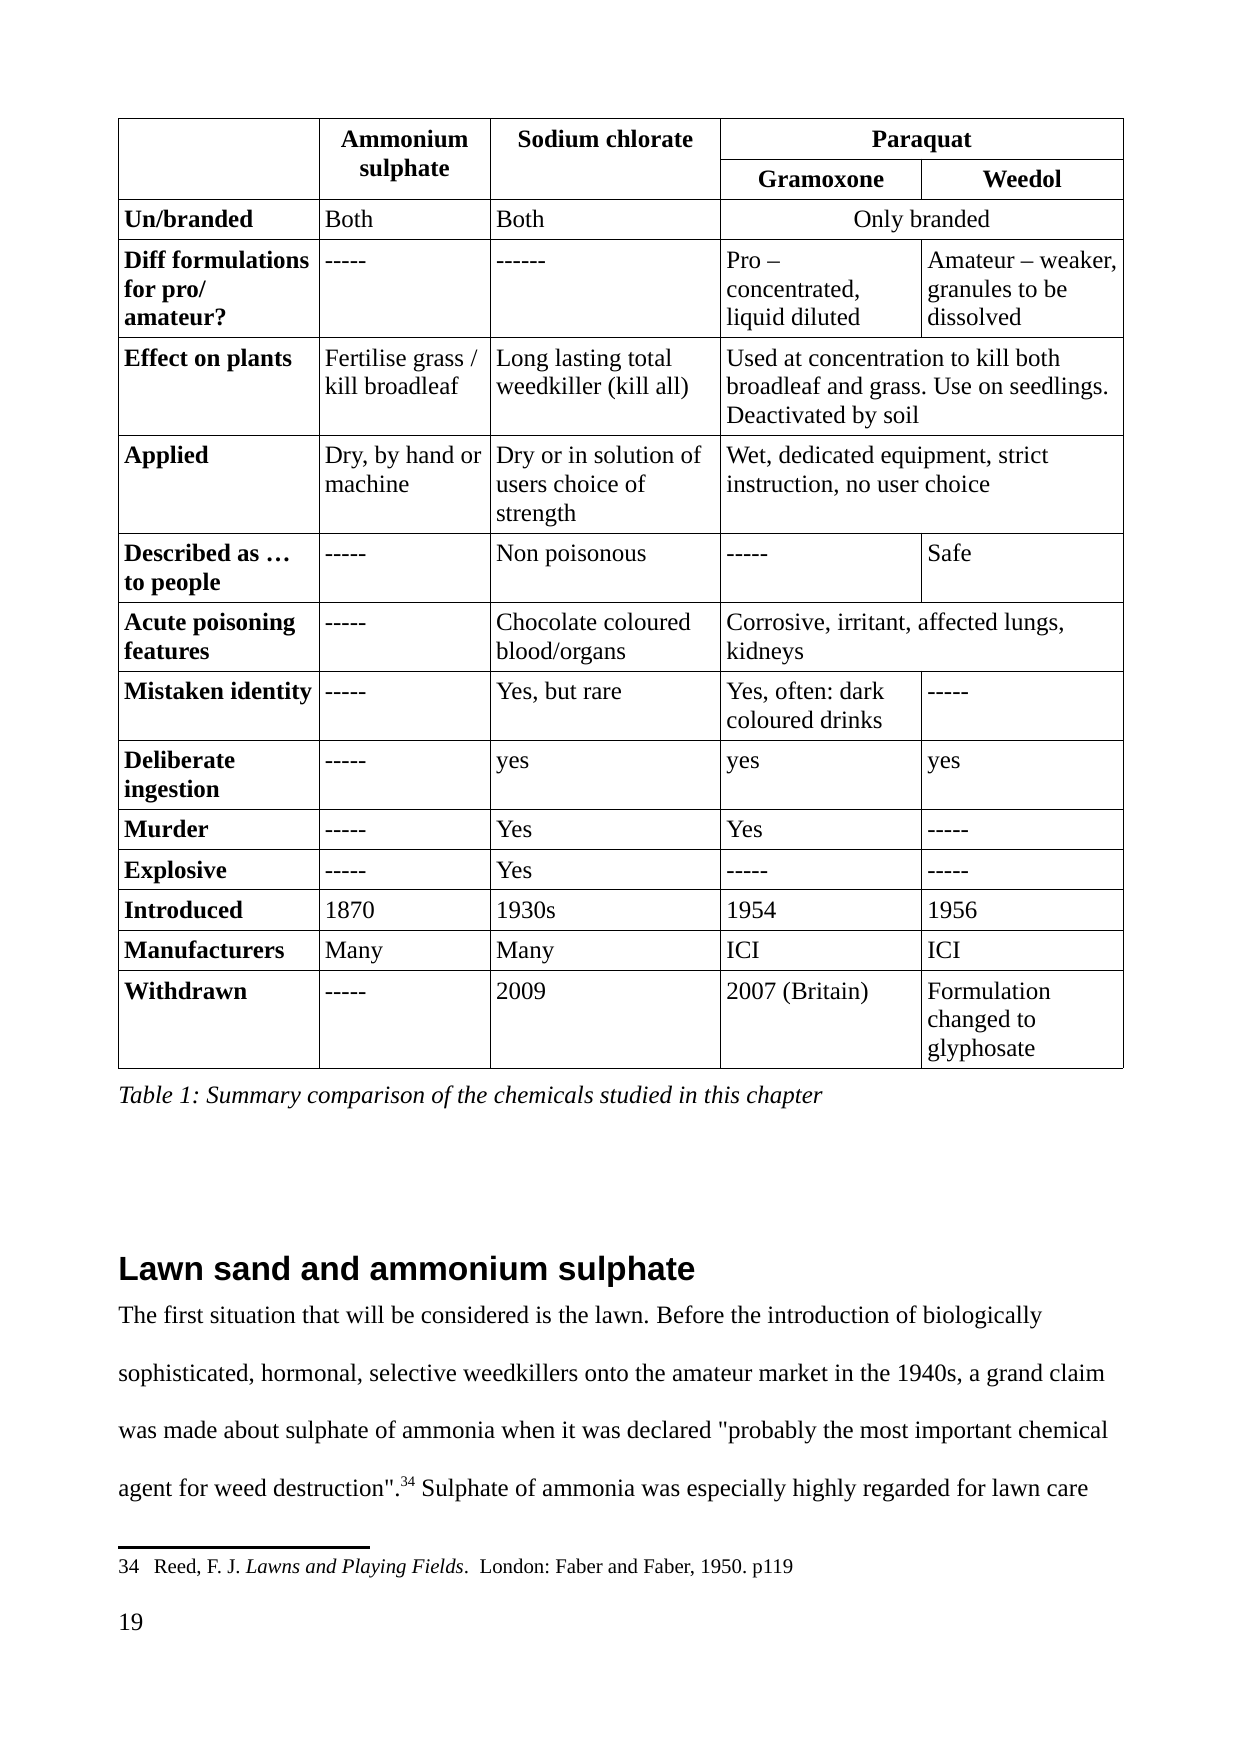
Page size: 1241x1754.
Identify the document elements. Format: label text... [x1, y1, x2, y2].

table_cell 1870 [320, 890, 490, 930]
table_cell ----- [320, 810, 490, 849]
table_header [119, 119, 319, 199]
table_cell Only branded [721, 200, 1123, 239]
table_cell Manufacturers [119, 931, 319, 970]
table_cell ICI [922, 931, 1123, 970]
table_cell Deliberate ingestion [119, 741, 319, 809]
table_cell Gramoxone [721, 160, 921, 199]
table_cell ----- [320, 850, 490, 889]
table_cell Pro – concentrated, liquid diluted [721, 240, 921, 337]
table_cell Non poisonous [491, 534, 720, 602]
table_cell ----- [721, 534, 921, 602]
table_cell Many [491, 931, 720, 970]
table_header Sodium chlorate [491, 119, 720, 199]
table_cell ----- [320, 971, 490, 1068]
table_cell 2009 [491, 971, 720, 1068]
table_cell ----- [320, 603, 490, 671]
table_cell ICI [721, 931, 921, 970]
table_cell Introduced [119, 890, 319, 930]
table_cell Dry, by hand or machine [320, 436, 490, 532]
table_cell Used at concentration to kill both broadleaf and grass. Use on seedlings. Deactivated by soil [721, 338, 1123, 435]
table_cell ----- [320, 672, 490, 740]
table_cell ----- [320, 741, 490, 809]
table_cell Many [320, 931, 490, 970]
table_cell Dry or in solution of users choice of strength [491, 436, 720, 532]
table_cell Weedol [922, 160, 1123, 199]
table_cell Both [320, 200, 490, 239]
table_cell Formulation changed to glyphosate [922, 971, 1123, 1068]
table_cell Acute poisoning features [119, 603, 319, 671]
text The first situation that will be considered is the lawn. Before the introduction of biologically sophisticated, hormonal, selective weedkillers onto the amateur market in the 1940s, a grand claim was made about sulphate of ammonia when it was declared "probably the most important chemical agent for weed destruction". Sulphate of ammonia was especially highly regarded for lawn care [118, 1300, 1122, 1501]
table_cell Effect on plants [119, 338, 319, 435]
table_cell 1930s [491, 890, 720, 930]
text Table 1: Summary comparison of the chemicals studied in this chapter [118, 1080, 1122, 1109]
table_cell ----- [922, 850, 1123, 889]
table_cell Applied [119, 436, 319, 532]
table_cell ------ [491, 240, 720, 337]
table_cell Chocolate coloured blood/organs [491, 603, 720, 671]
table_cell Mistaken identity [119, 672, 319, 740]
table_cell 1956 [922, 890, 1123, 930]
table_cell yes [491, 741, 720, 809]
table_cell Both [491, 200, 720, 239]
table_cell ----- [320, 534, 490, 602]
table_cell 1954 [721, 890, 921, 930]
table_cell ----- [922, 810, 1123, 849]
table_cell Explosive [119, 850, 319, 889]
table_cell Un/branded [119, 200, 319, 239]
table_cell 2007 (Britain) [721, 971, 921, 1068]
table_cell Amateur – weaker, granules to be dissolved [922, 240, 1123, 337]
table_cell yes [721, 741, 921, 809]
table_cell Yes [491, 850, 720, 889]
table_cell yes [922, 741, 1123, 809]
table_cell Withdrawn [119, 971, 319, 1068]
table_header Ammonium sulphate [320, 119, 490, 199]
table_cell Yes, often: dark coloured drinks [721, 672, 921, 740]
table_cell Diff formulations for pro/ amateur? [119, 240, 319, 337]
table_header Paraquat [721, 119, 1123, 158]
table_cell ----- [320, 240, 490, 337]
table_cell Yes, but rare [491, 672, 720, 740]
table_cell Corrosive, irritant, affected lungs, kidneys [721, 603, 1123, 671]
table_cell Described as … to people [119, 534, 319, 602]
table_cell Safe [922, 534, 1123, 602]
table_cell Fertilise grass / kill broadleaf [320, 338, 490, 435]
text Reed, F. J. Lawns and Playing Fields. London: Faber and Faber, 1950. p119 [118, 1553, 1122, 1578]
table_cell Yes [721, 810, 921, 849]
table_cell Murder [119, 810, 319, 849]
subtitle Lawn sand and ammonium sulphate [118, 1249, 1122, 1288]
table_cell ----- [922, 672, 1123, 740]
table_cell Long lasting total weedkiller (kill all) [491, 338, 720, 435]
table_cell Wet, dedicated equipment, strict instruction, no user choice [721, 436, 1123, 532]
table_cell ----- [721, 850, 921, 889]
table_cell Yes [491, 810, 720, 849]
